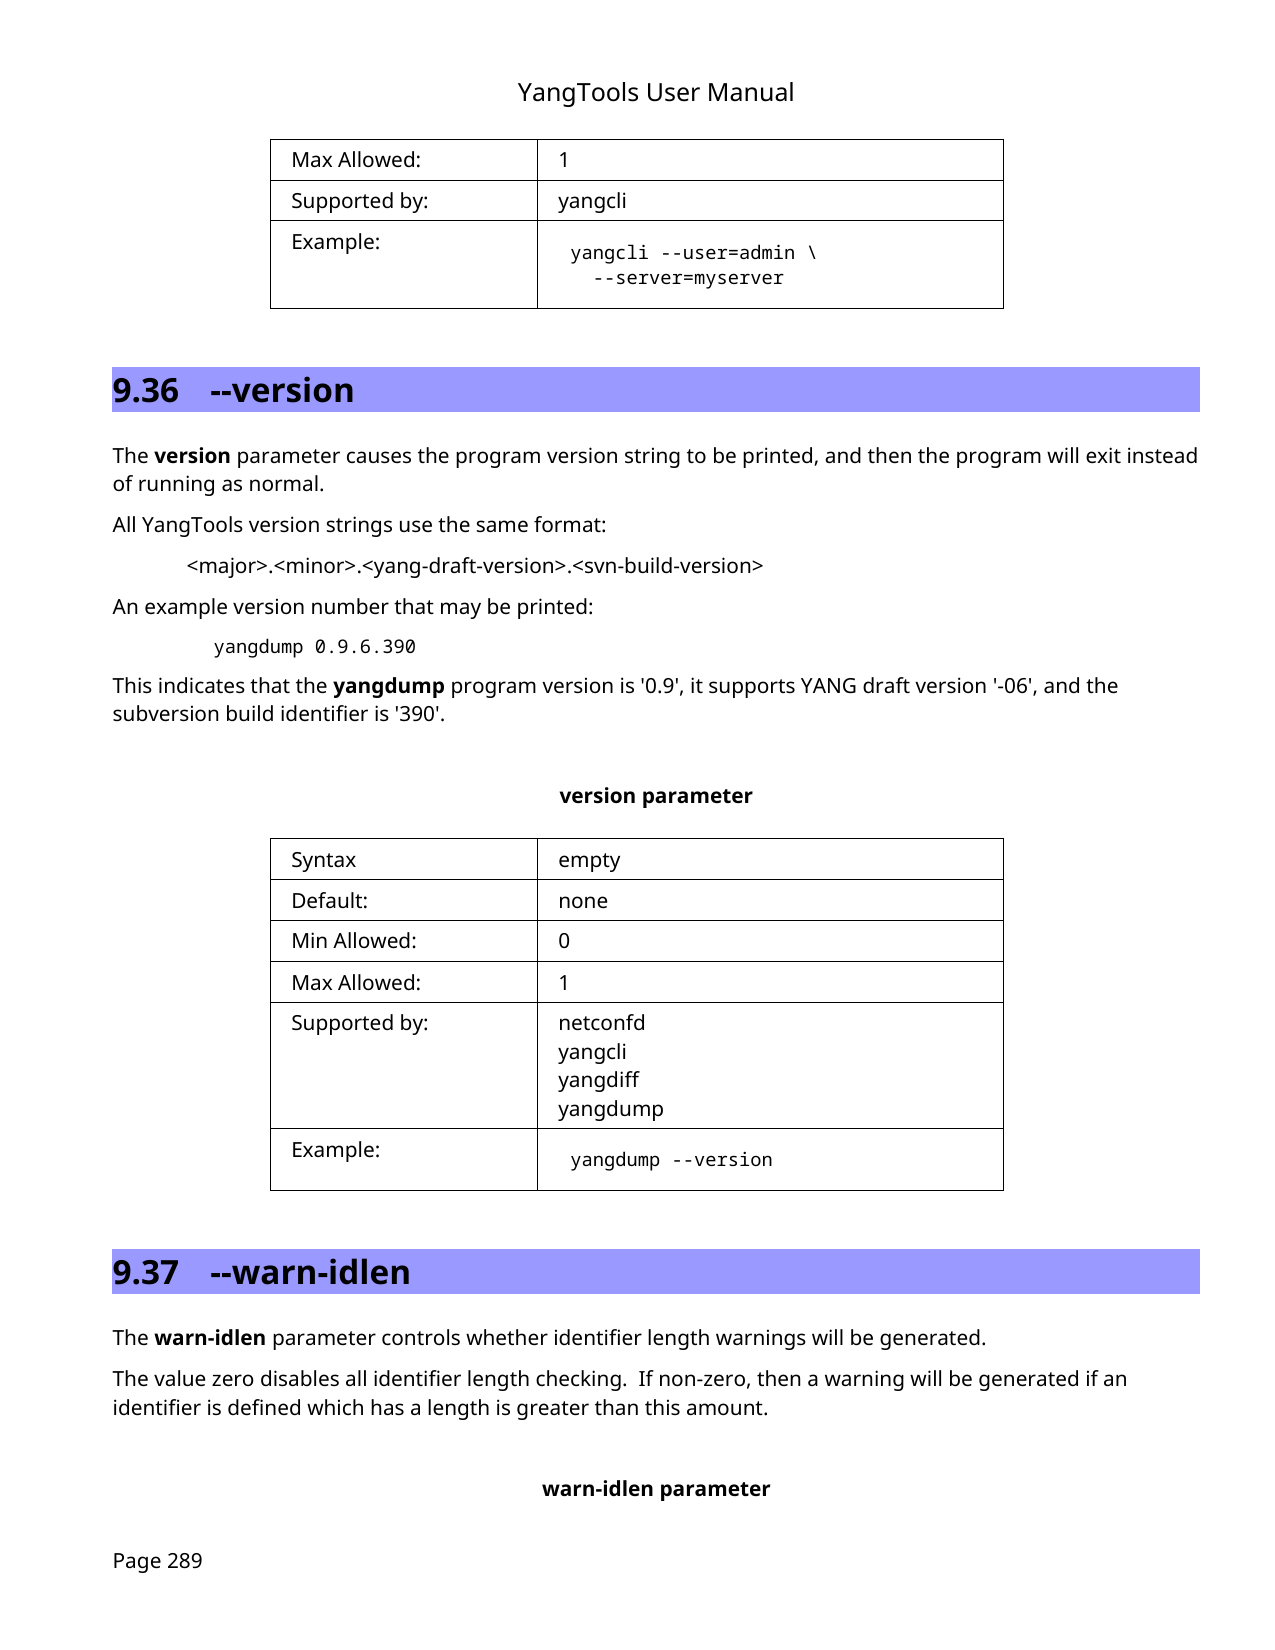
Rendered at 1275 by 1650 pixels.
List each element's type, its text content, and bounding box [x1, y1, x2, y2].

text The version parameter causes the program version string to be printed, and then the program will exit instead of running as normal. [112, 441, 1200, 498]
subtitle --version [112, 367, 1200, 412]
text An example version number that may be printed: [112, 592, 1200, 621]
table_cell Example: [271, 221, 537, 308]
text The value zero disables all identifier length checking. If non-zero, then a warning will be generated if an identifier is defined which has a length is greater than this amount. [112, 1364, 1200, 1421]
table_cell Max Allowed: [271, 140, 537, 179]
subtitle --warn-idlen [112, 1249, 1200, 1294]
table_cell Example: [271, 1129, 537, 1190]
subtitle warn-idlen parameter [127, 1474, 1185, 1503]
table_cell netconfd yangcli yangdiff yangdump [538, 1003, 1003, 1128]
table_cell Default: [271, 880, 537, 920]
table_cell yangcli [538, 181, 1003, 220]
table_cell Supported by: [271, 181, 537, 220]
table_cell none [538, 880, 1003, 920]
subtitle version parameter [127, 781, 1185, 809]
table_cell 1 [538, 962, 1003, 1002]
table_cell Min Allowed: [271, 921, 537, 961]
table_header empty [538, 839, 1003, 879]
text <major>.<minor>.<yang-draft-version>.<svn-build-version> [112, 551, 1200, 580]
text yangdump 0.9.6.390 [139, 633, 1200, 659]
table_header Syntax [271, 839, 537, 879]
text This indicates that the yangdump program version is '0.9', it supports YANG draft version '-06', and the subversion build identifier is '390'. [112, 671, 1200, 728]
table_cell yangcli --user=admin \ --server=myserver [538, 221, 1003, 308]
table_cell 0 [538, 921, 1003, 961]
table_cell yangdump --version [538, 1129, 1003, 1190]
table_cell Max Allowed: [271, 962, 537, 1002]
text The warn-idlen parameter controls whether identifier length warnings will be generated. [112, 1323, 1200, 1352]
table_cell 1 [538, 140, 1003, 179]
table_cell Supported by: [271, 1003, 537, 1128]
text All YangTools version strings use the same format: [112, 511, 1200, 539]
